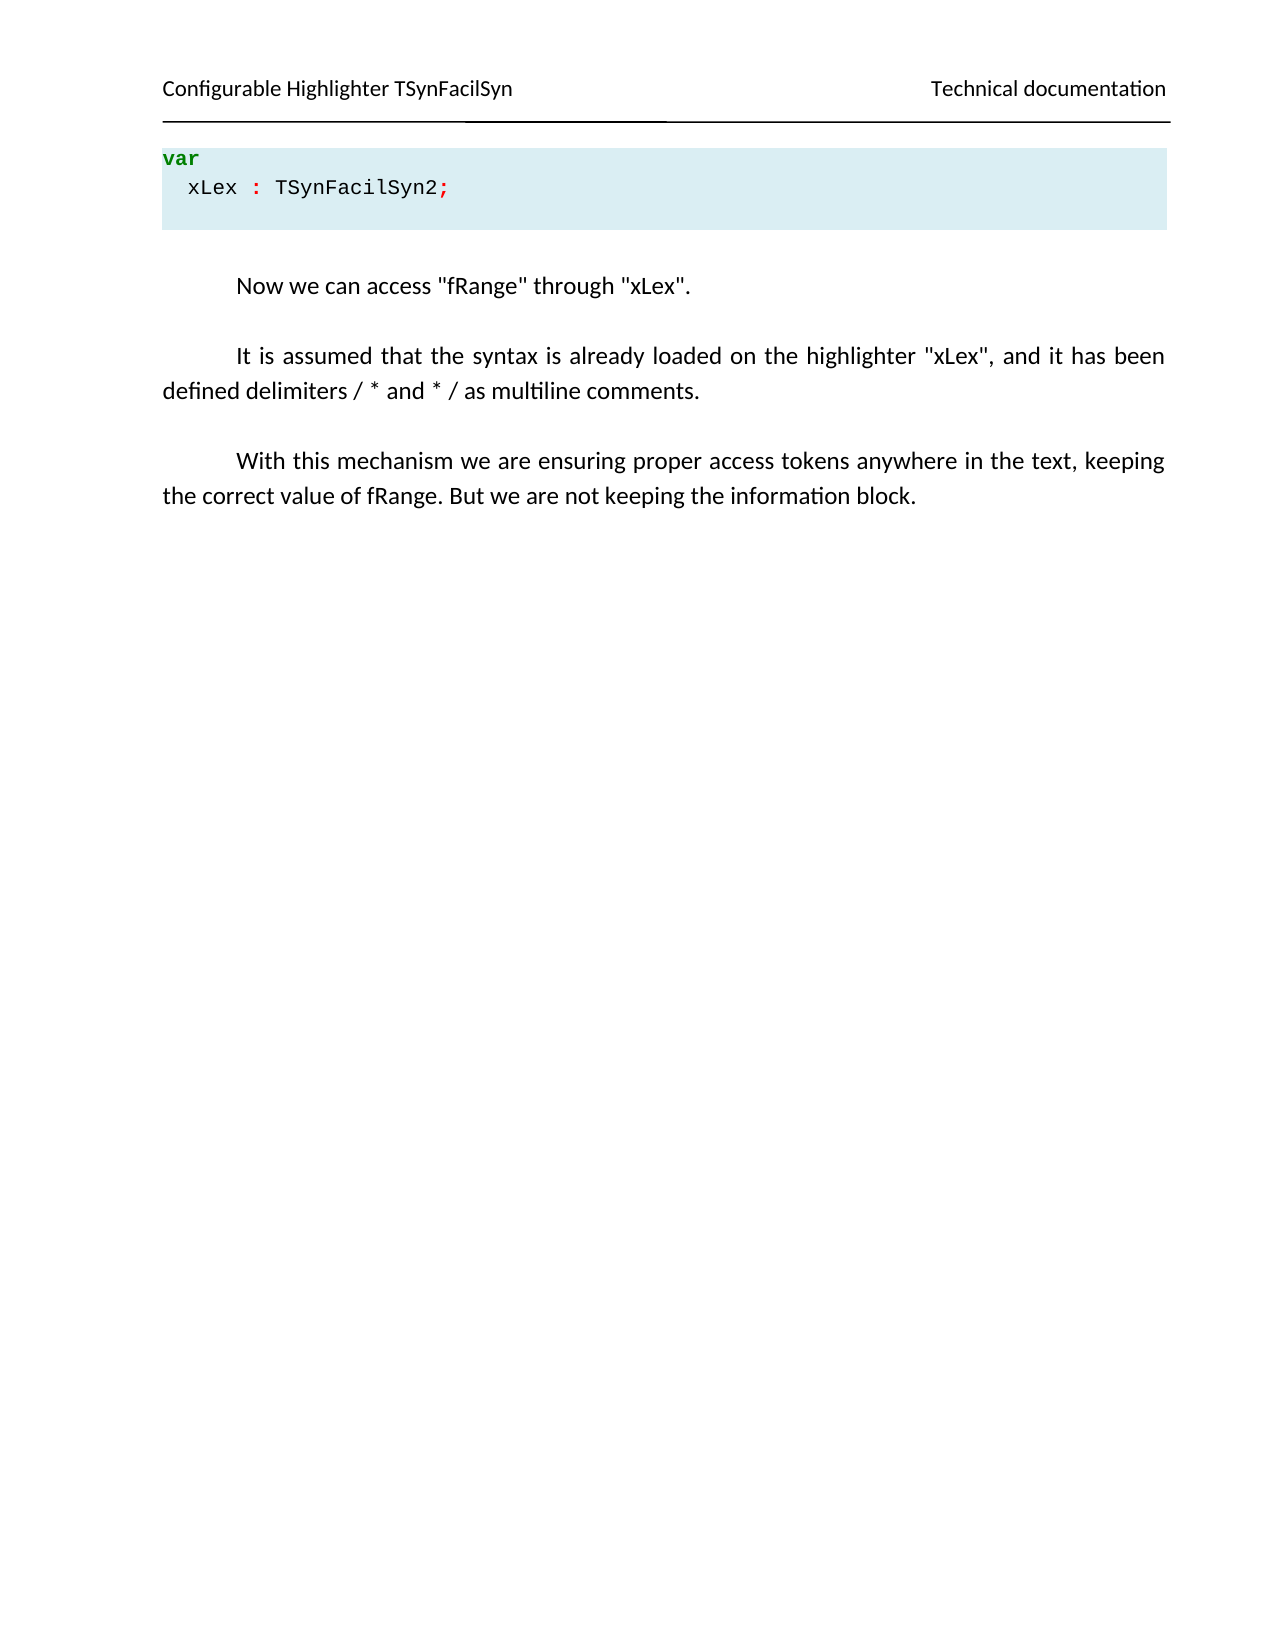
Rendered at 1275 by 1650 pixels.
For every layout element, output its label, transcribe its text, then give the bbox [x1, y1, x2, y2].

text Now we can access "fRange" through "xLex". [162, 270, 1167, 301]
text xLex : TSynFacilSyn2; [162, 177, 1167, 201]
text It is assumed that the syntax is already loaded on the highlighter "xLex", and it has been defined delimiters / * and * / as multiline comments. [162, 340, 1167, 406]
text var [162, 148, 1167, 171]
text With this mechanism we are ensuring proper access tokens anywhere in the text, keeping the correct value of fRange. But we are not keeping the information block. [162, 445, 1167, 511]
